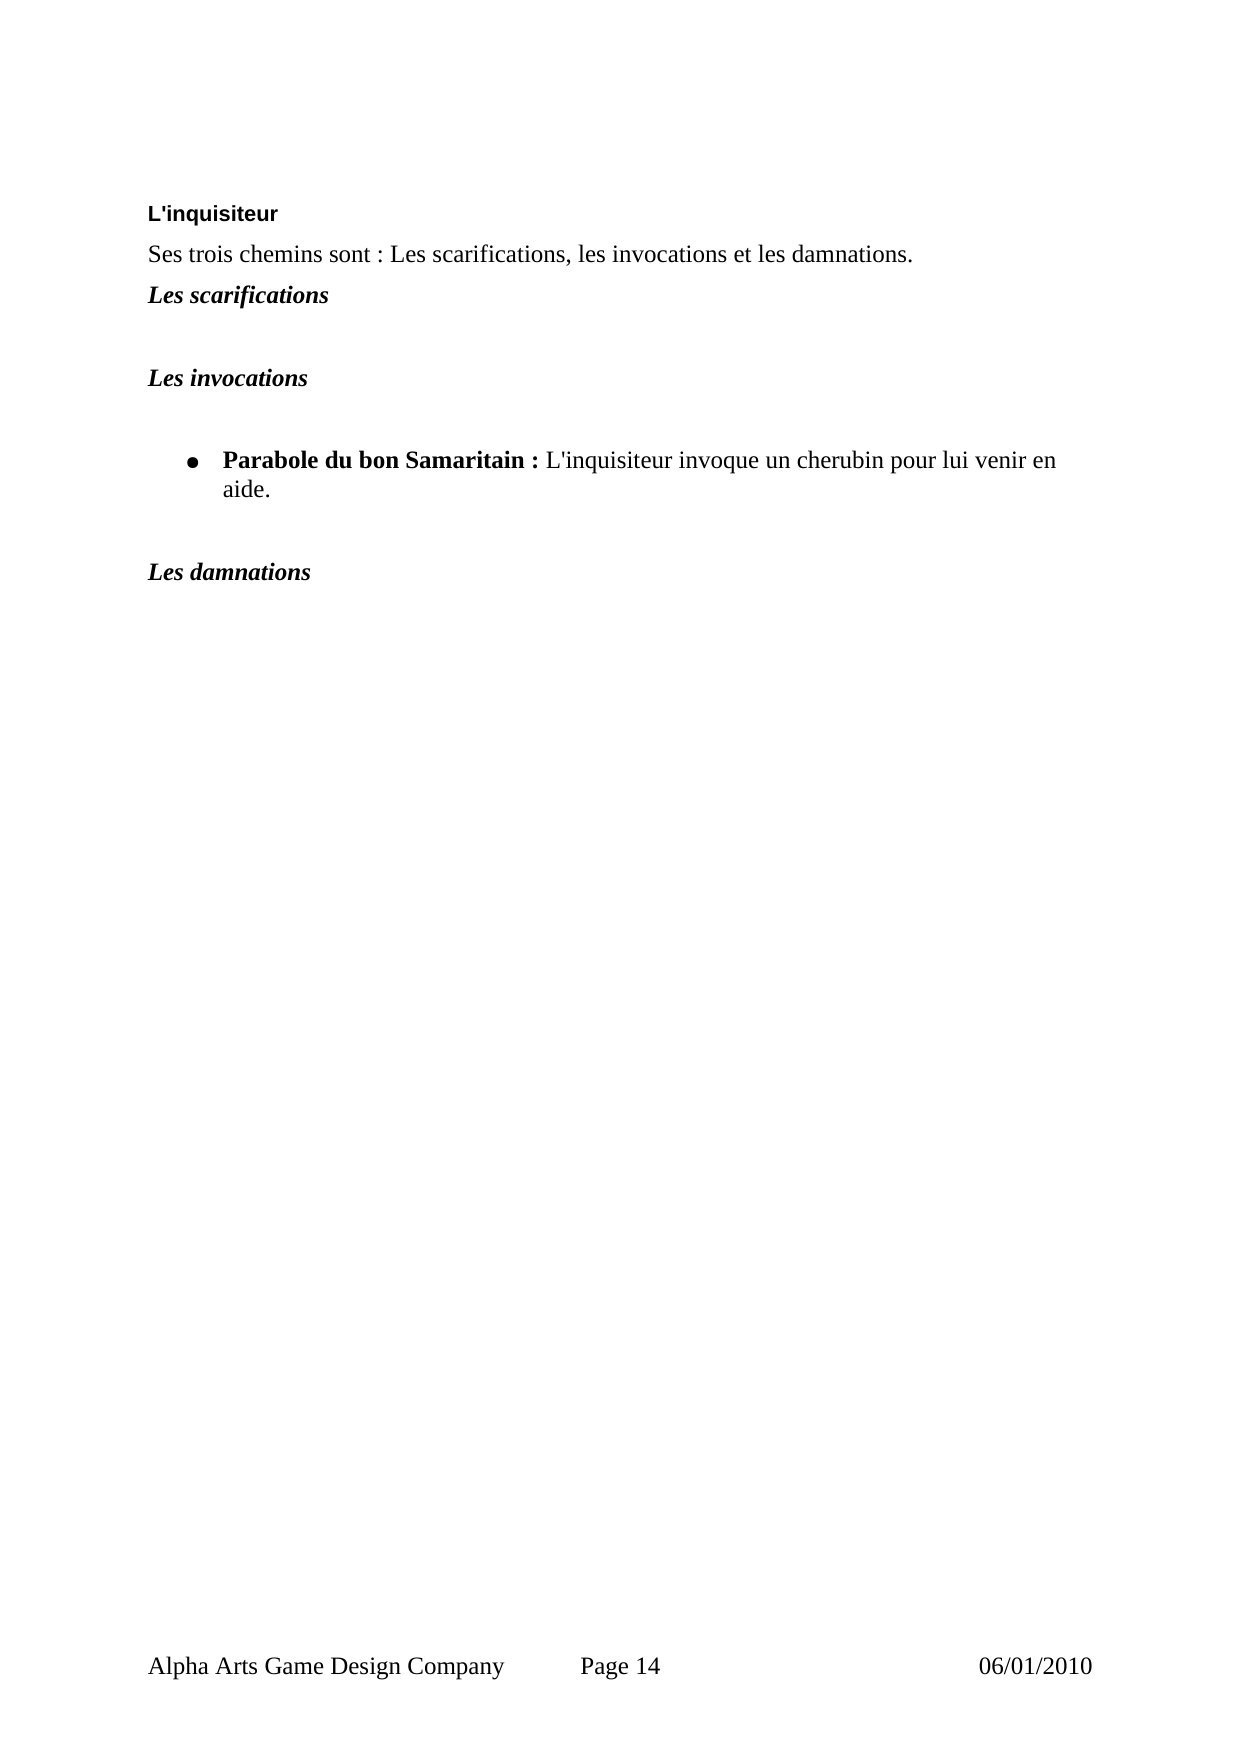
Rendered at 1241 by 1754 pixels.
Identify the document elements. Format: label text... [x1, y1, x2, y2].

text Les damnations [148, 557, 1092, 585]
subtitle L'inquisiteur [148, 201, 1092, 227]
list Parabole du bon Samaritain : L'inquisiteur invoque un cherubin pour lui venir en aide. [185, 445, 1092, 503]
text Les scarifications [148, 280, 1092, 309]
text Ses trois chemins sont : Les scarifications, les invocations et les damnations. [148, 239, 1092, 268]
text Les invocations [148, 363, 1092, 392]
